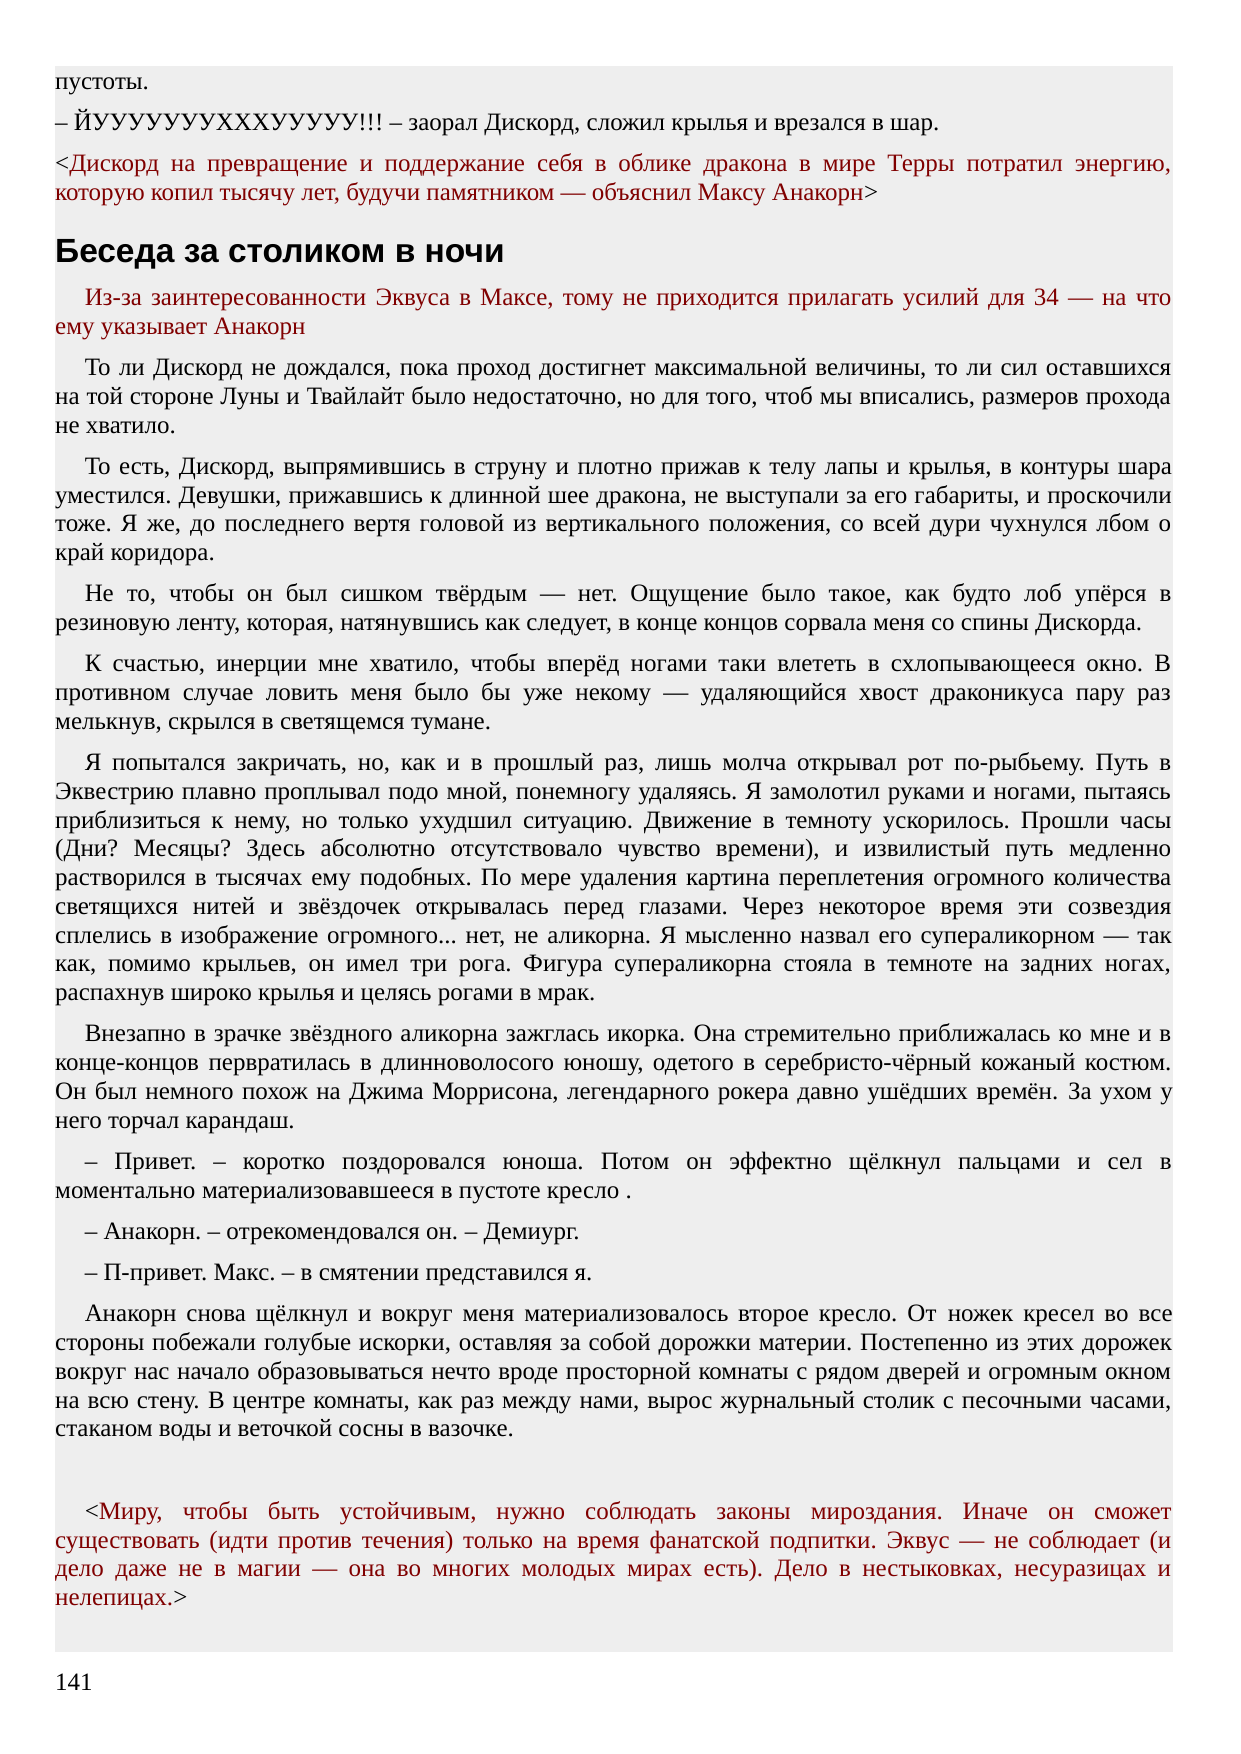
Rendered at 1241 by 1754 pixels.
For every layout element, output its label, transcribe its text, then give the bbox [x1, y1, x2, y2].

text – Привет. – коротко поздоровался юноша. Потом он эффектно щёлкнул пальцами и сел в моментально материализовавшееся в пустоте кресло . [55, 1146, 1173, 1203]
text То ли Дискорд не дождался, пока проход достигнет максимальной величины, то ли сил оставшихся на той стороне Луны и Твайлайт было недостаточно, но для того, чтоб мы вписались, размеров прохода не хватило. [55, 352, 1173, 438]
text – П-привет. Макс. – в смятении представился я. [55, 1257, 1173, 1286]
text К счастью, инерции мне хватило, чтобы вперёд ногами таки влететь в схлопывающееся окно. В противном случае ловить меня было бы уже некому — удаляющийся хвост драконикуса пару раз мелькнув, скрылся в светящемся тумане. [55, 648, 1173, 735]
text Анакорн снова щёлкнул и вокруг меня материализовалось второе кресло. От ножек кресел во все стороны побежали голубые искорки, оставляя за собой дорожки материи. Постепенно из этих дорожек вокруг нас начало образовываться нечто вроде просторной комнаты с рядом дверей и огромным окном на всю стену. В центре комнаты, как раз между нами, вырос журнальный столик с песочными часами, стаканом воды и веточкой сосны в вазочке. [55, 1298, 1173, 1442]
text Из-за заинтересованности Эквуса в Максе, тому не приходится прилагать усилий для 34 — на что ему указывает Анакорн [55, 282, 1173, 340]
text Я попытался закричать, но, как и в прошлый раз, лишь молча открывал рот по-рыбьему. Путь в Эквестрию плавно проплывал подо мной, понемногу удаляясь. Я замолотил руками и ногами, пытаясь приблизиться к нему, но только ухудшил ситуацию. Движение в темноту ускорилось. Прошли часы (Дни? Месяцы? Здесь абсолютно отсутствовало чувство времени), и извилистый путь медленно растворился в тысячах ему подобных. По мере удаления картина переплетения огромного количества светящихся нитей и звёздочек открывалась перед глазами. Через некоторое время эти созвездия сплелись в изображение огромного... нет, не аликорна. Я мысленно назвал его супераликорном — так как, помимо крыльев, он имел три рога. Фигура супераликорна стояла в темноте на задних ногах, распахнув широко крылья и целясь рогами в мрак. [55, 747, 1173, 1006]
text Не то, чтобы он был сишком твёрдым — нет. Ощущение было такое, как будто лоб упёрся в резиновую ленту, которая, натянувшись как следует, в конце концов сорвала меня со спины Дискорда. [55, 578, 1173, 636]
text Внезапно в зрачке звёздного аликорна зажглась икорка. Она стремительно приближалась ко мне и в конце-концов первратилась в длинноволосого юношу, одетого в серебристо-чёрный кожаный костюм. Он был немного похож на Джима Моррисона, легендарного рокера давно ушёдших времён. За ухом у него торчал карандаш. [55, 1018, 1173, 1133]
text – Анакорн. – отрекомендовался он. – Демиург. [55, 1216, 1173, 1245]
text пустоты. [55, 66, 1173, 95]
text <Миру, чтобы быть устойчивым, нужно соблюдать законы мироздания. Иначе он сможет существовать (идти против течения) только на время фанатской подпитки. Эквус — не соблюдает (и дело даже не в магии — она во многих молодых мирах есть). Дело в нестыковках, несуразицах и нелепицах.> [55, 1496, 1173, 1611]
text – ЙУУУУУУУХХХУУУУУ!!! – заорал Дискорд, сложил крылья и врезался в шар. [55, 107, 1173, 136]
text То есть, Дискорд, выпрямившись в струну и плотно прижав к телу лапы и крылья, в контуры шара уместился. Девушки, прижавшись к длинной шее дракона, не выступали за его габариты, и проскочили тоже. Я же, до последнего вертя головой из вертикального положения, со всей дури чухнулся лбом о край коридора. [55, 451, 1173, 566]
text <Дискорд на превращение и поддержание себя в облике дракона в мире Терры потратил энергию, которую копил тысячу лет, будучи памятником — объяснил Максу Анакорн> [55, 148, 1173, 206]
subtitle Беседа за столиком в ночи [55, 231, 1173, 270]
